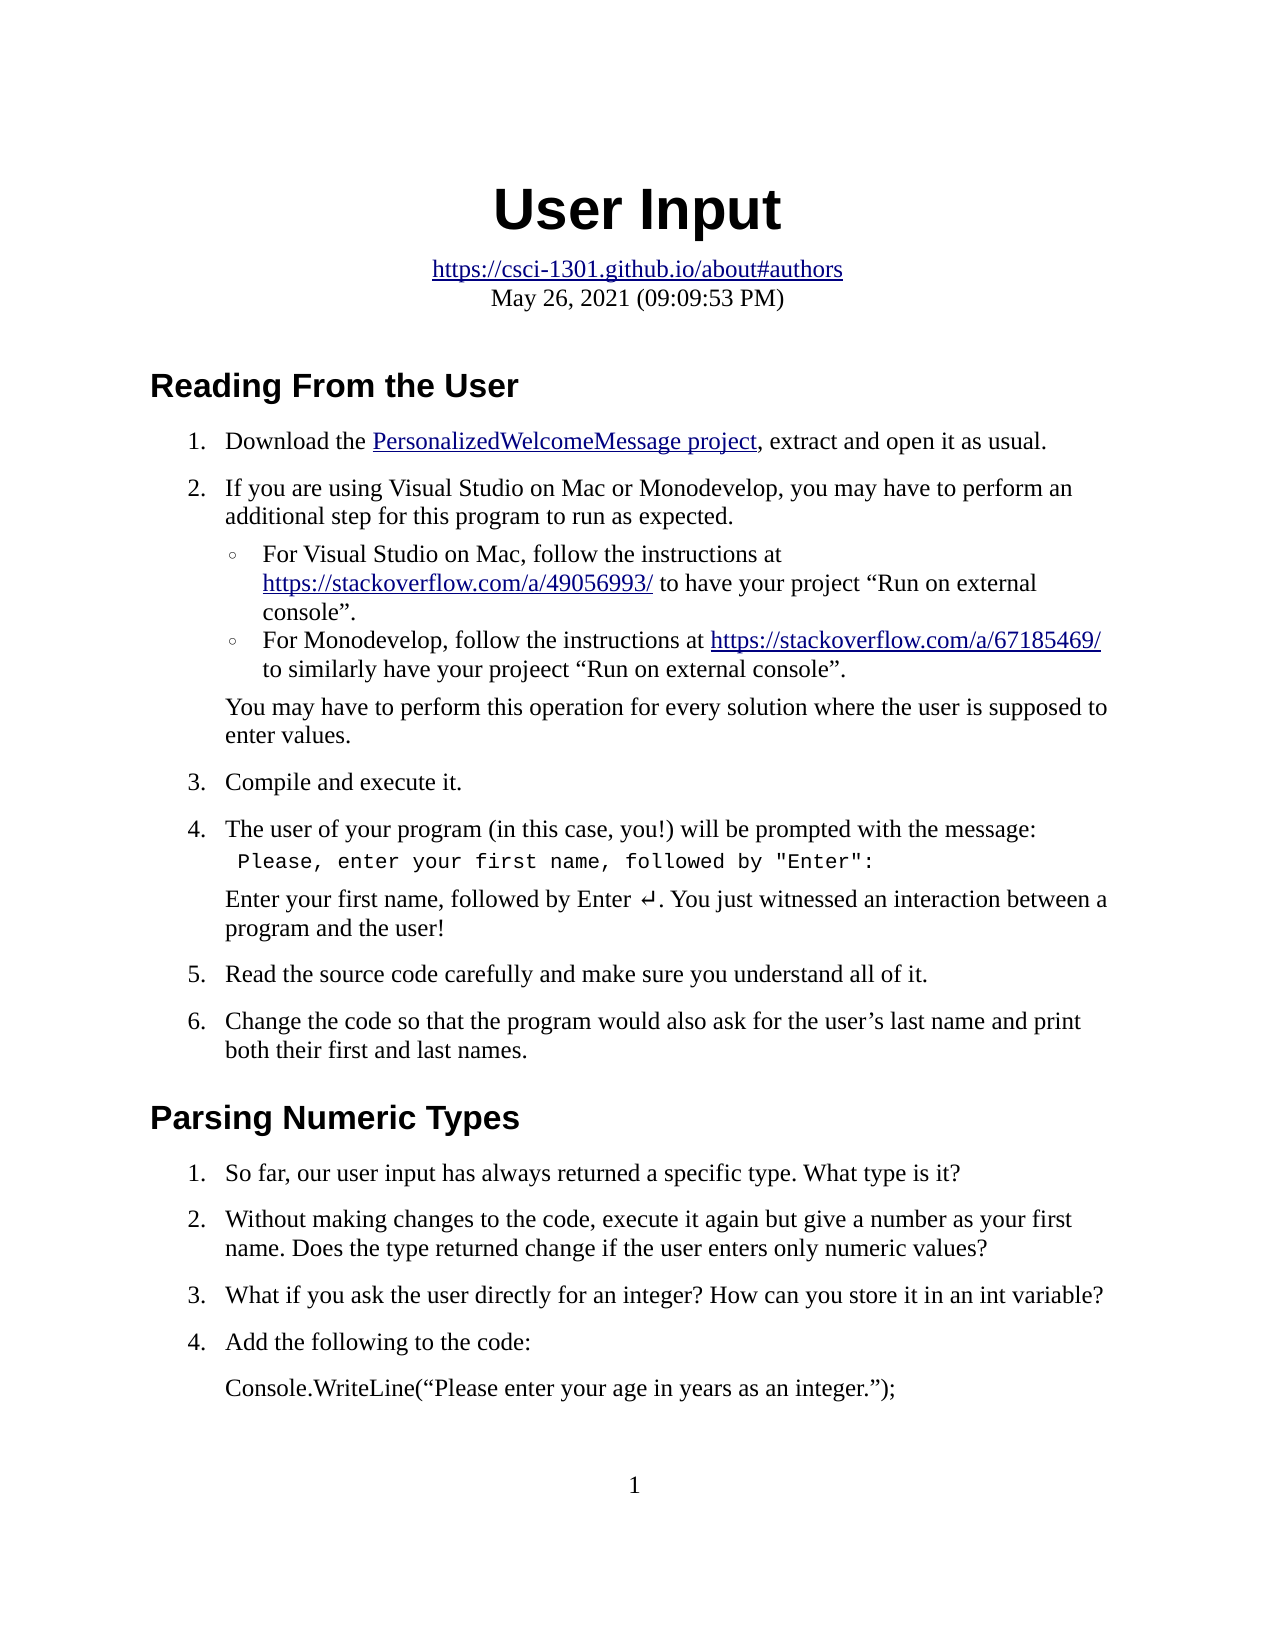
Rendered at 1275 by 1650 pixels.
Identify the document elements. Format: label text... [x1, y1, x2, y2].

list For Visual Studio on Mac, follow the instructions at https://stackoverflow.com/a/49056993/ to have your project “Run on external console”. [225, 539, 1125, 625]
list Download the PersonalizedWelcomeMessage project, extract and open it as usual. [187, 426, 1125, 455]
subtitle Reading From the User [150, 366, 1125, 404]
list Compile and execute it. [187, 767, 1125, 796]
list Enter your first name, followed by Enter ↵. You just witnessed an interaction between a program and the user! [187, 884, 1125, 942]
list Please, enter your first name, followed by "Enter": [187, 852, 1125, 875]
list Read the source code carefully and make sure you understand all of it. [187, 959, 1125, 988]
list Console.WriteLine(“Please enter your age in years as an integer.”); [187, 1373, 1125, 1402]
list What if you ask the user directly for an integer? How can you store it in an int variable? [187, 1280, 1125, 1309]
list You may have to perform this operation for every solution where the user is supposed to enter values. [187, 692, 1125, 749]
list Add the following to the code: [187, 1327, 1125, 1355]
title User Input [150, 175, 1125, 242]
text May 26, 2021 (09:09:53 PM) [150, 283, 1125, 312]
list Change the code so that the program would also ask for the user’s last name and print both their first and last names. [187, 1006, 1125, 1064]
list If you are using Visual Studio on Mac or Monodevelop, you may have to perform an additional step for this program to run as expected. [187, 473, 1125, 530]
subtitle Parsing Numeric Types [150, 1098, 1125, 1136]
list So far, our user input has always returned a specific type. What type is it? [187, 1158, 1125, 1187]
list For Monodevelop, follow the instructions at https://stackoverflow.com/a/67185469/ to similarly have your projeect “Run on external console”. [225, 625, 1125, 683]
text https://csci-1301.github.io/about#authors [150, 254, 1125, 283]
list The user of your program (in this case, you!) will be prompted with the message: [187, 814, 1125, 843]
list Without making changes to the code, execute it again but give a number as your first name. Does the type returned change if the user enters only numeric values? [187, 1204, 1125, 1262]
